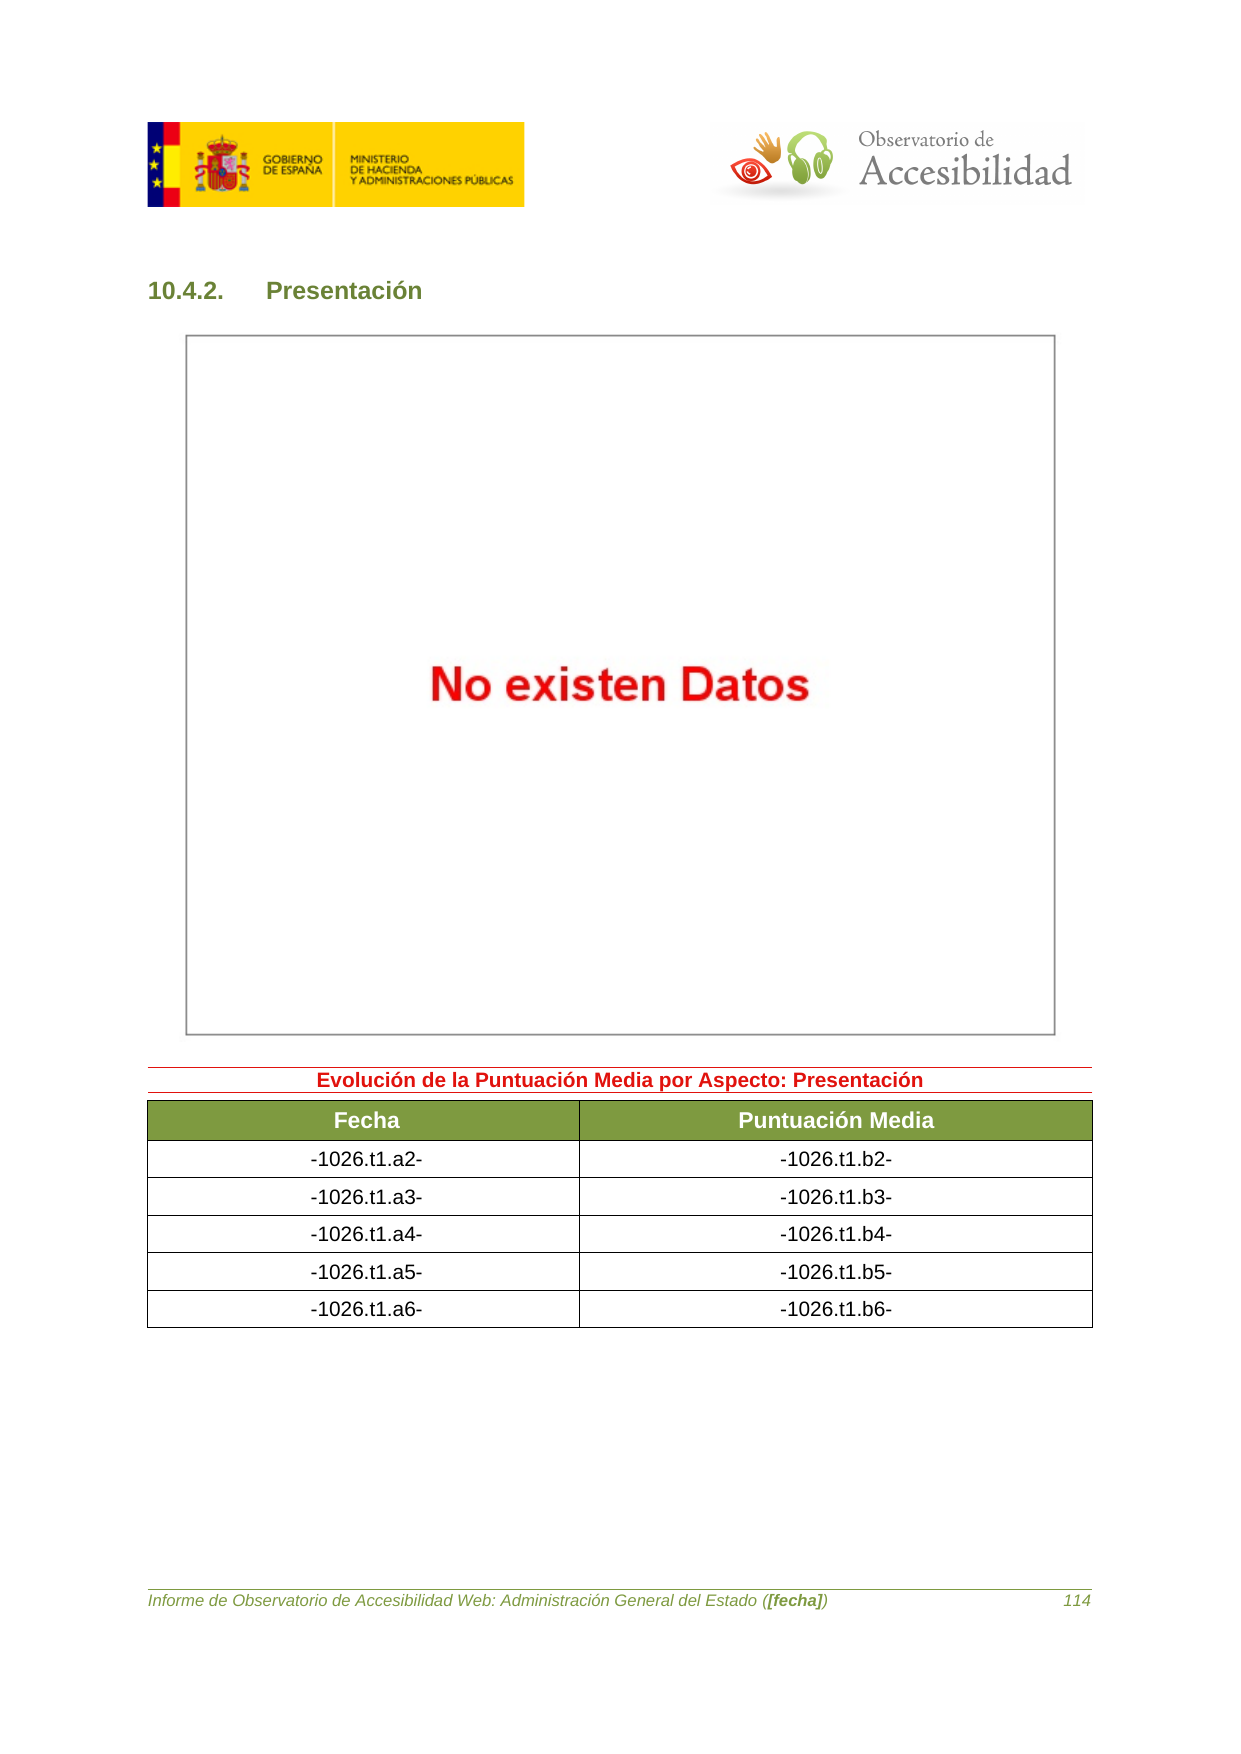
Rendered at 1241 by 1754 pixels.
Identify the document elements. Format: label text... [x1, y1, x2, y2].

table_header Puntuación Media [580, 1101, 1092, 1140]
table_header Fecha [148, 1101, 579, 1140]
text Evolución de la Puntuación Media por Aspecto: Presentación [148, 1068, 1092, 1092]
list Presentación [148, 276, 1092, 304]
table_cell -1026.t1.b6- [580, 1291, 1092, 1327]
picture [178, 332, 1062, 1042]
table_cell -1026.t1.b3- [580, 1178, 1092, 1215]
table_cell -1026.t1.b5- [580, 1253, 1092, 1290]
picture [710, 122, 1086, 205]
table_cell -1026.t1.a3- [148, 1178, 579, 1215]
table_cell -1026.t1.a2- [148, 1141, 579, 1177]
table_cell -1026.t1.a5- [148, 1253, 579, 1290]
table_cell -1026.t1.b4- [580, 1216, 1092, 1252]
table_cell -1026.t1.b2- [580, 1141, 1092, 1177]
table_cell -1026.t1.a4- [148, 1216, 579, 1252]
picture [147, 122, 525, 207]
table_cell -1026.t1.a6- [148, 1291, 579, 1327]
